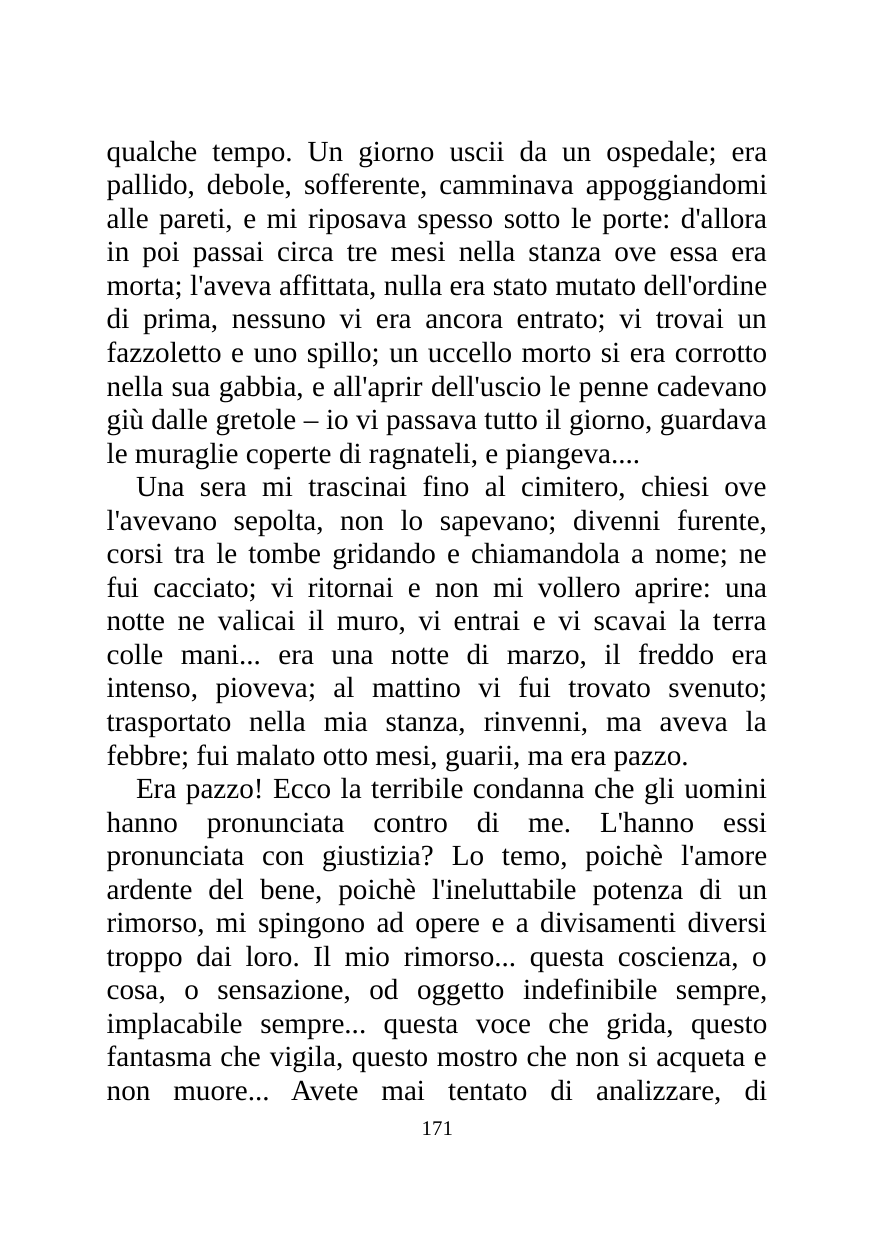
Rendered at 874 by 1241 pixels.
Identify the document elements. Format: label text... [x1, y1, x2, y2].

text qualche tempo. Un giorno uscii da un ospedale; era pallido, debole, sofferente, camminava appoggiandomi alle pareti, e mi riposava spesso sotto le porte: d'allora in poi passai circa tre mesi nella stanza ove essa era morta; l'aveva affittata, nulla era stato mutato dell'ordine di prima, nessuno vi era ancora entrato; vi trovai un fazzoletto e uno spillo; un uccello morto si era corrotto nella sua gabbia, e all'aprir dell'uscio le penne cadevano giù dalle gretole – io vi passava tutto il giorno, guardava le muraglie coperte di ragnateli, e piangeva.... [106, 134, 768, 469]
text Una sera mi trascinai fino al cimitero, chiesi ove l'avevano sepolta, non lo sapevano; divenni furente, corsi tra le tombe gridando e chiamandola a nome; ne fui cacciato; vi ritornai e non mi vollero aprire: una notte ne valicai il muro, vi entrai e vi scavai la terra colle mani... era una notte di marzo, il freddo era intenso, pioveva; al mattino vi fui trovato svenuto; trasportato nella mia stanza, rinvenni, ma aveva la febbre; fui malato otto mesi, guarii, ma era pazzo. [106, 469, 768, 771]
text Era pazzo! Ecco la terribile condanna che gli uomini hanno pronunciata contro di me. L'hanno essi pronunciata con giustizia? Lo temo, poichè l'amore ardente del bene, poichè l'ineluttabile potenza di un rimorso, mi spingono ad opere e a divisamenti diversi troppo dai loro. Il mio rimorso... questa coscienza, o cosa, o sensazione, od oggetto indefinibile sempre, implacabile sempre... questa voce che grida, questo fantasma che vigila, questo mostro che non si acqueta e non muore... Avete mai tentato di analizzare, di [106, 771, 768, 1107]
